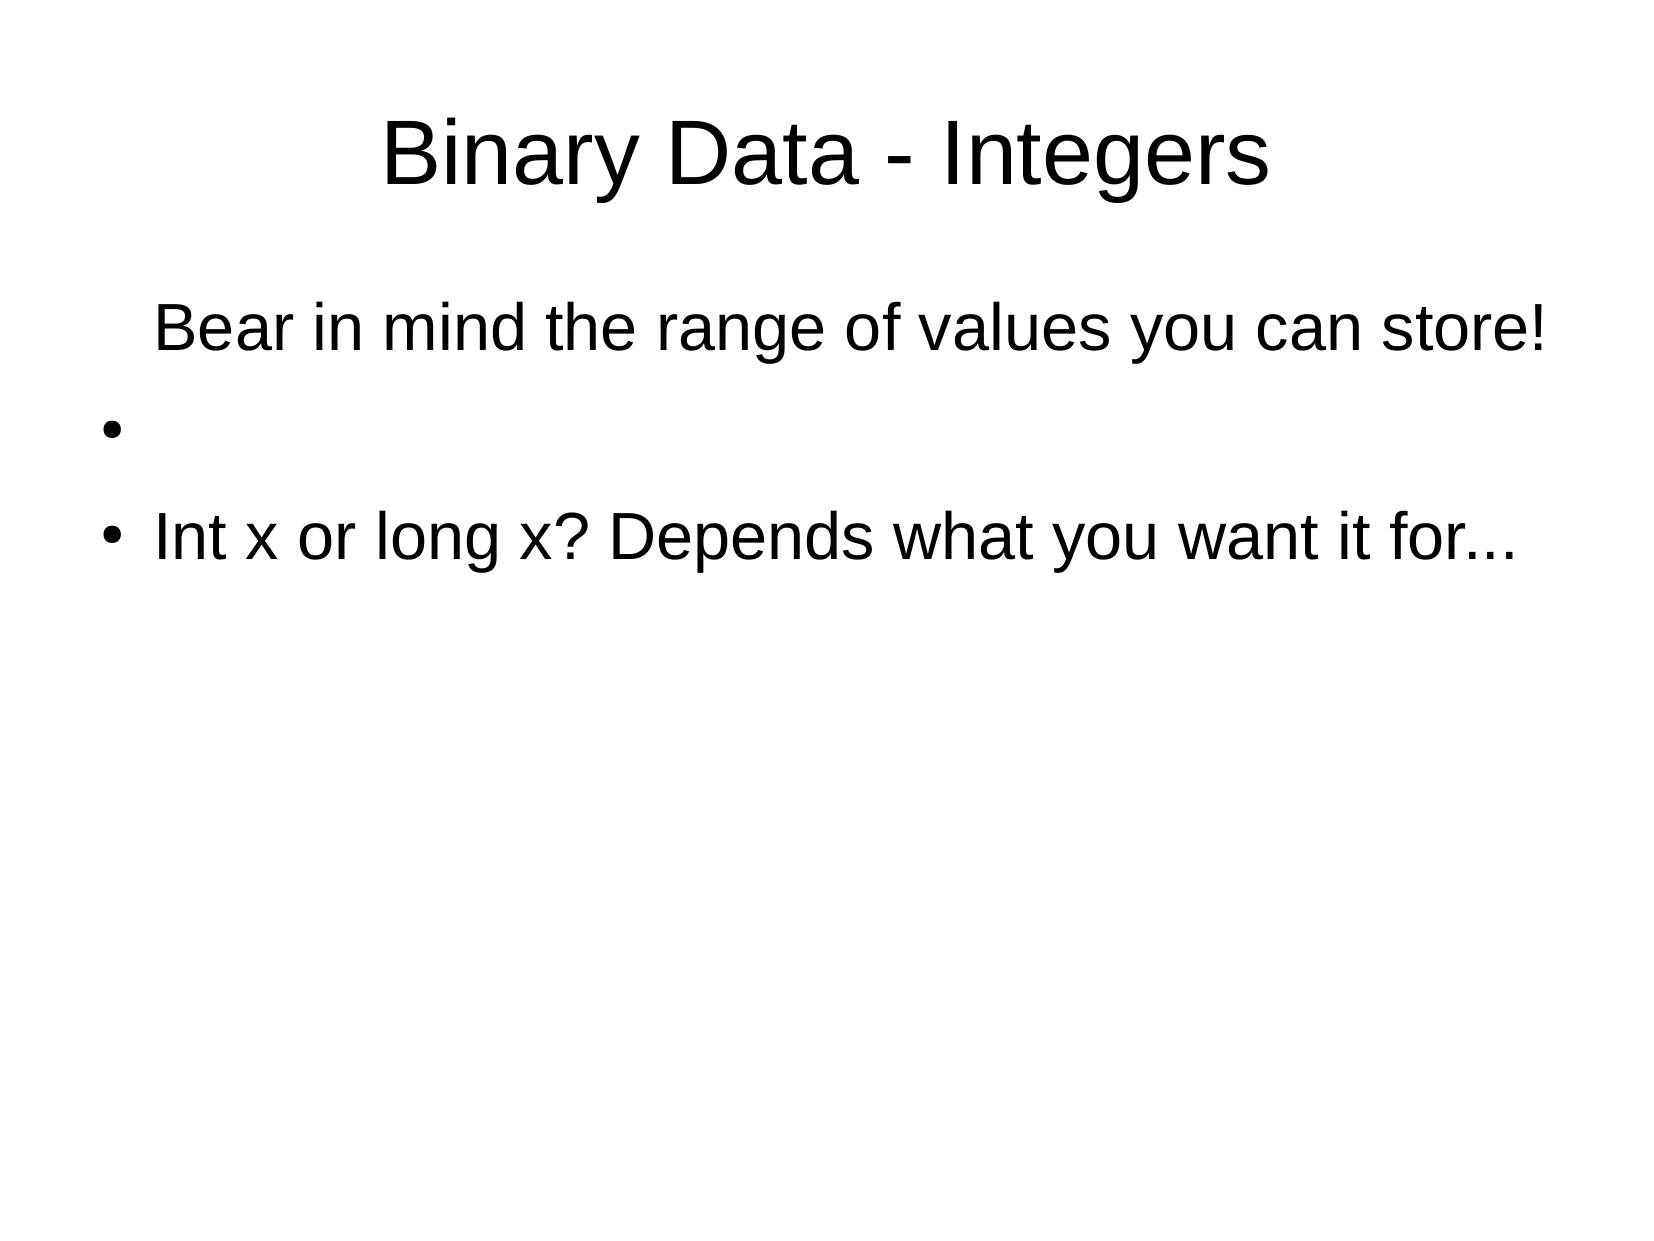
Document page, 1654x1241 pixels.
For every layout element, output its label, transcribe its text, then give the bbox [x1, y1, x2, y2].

list Bear in mind the range of values you can store! Int x or long x? Depends what you want it for... [82, 290, 1571, 1010]
title Binary Data - Integers [82, 49, 1571, 257]
